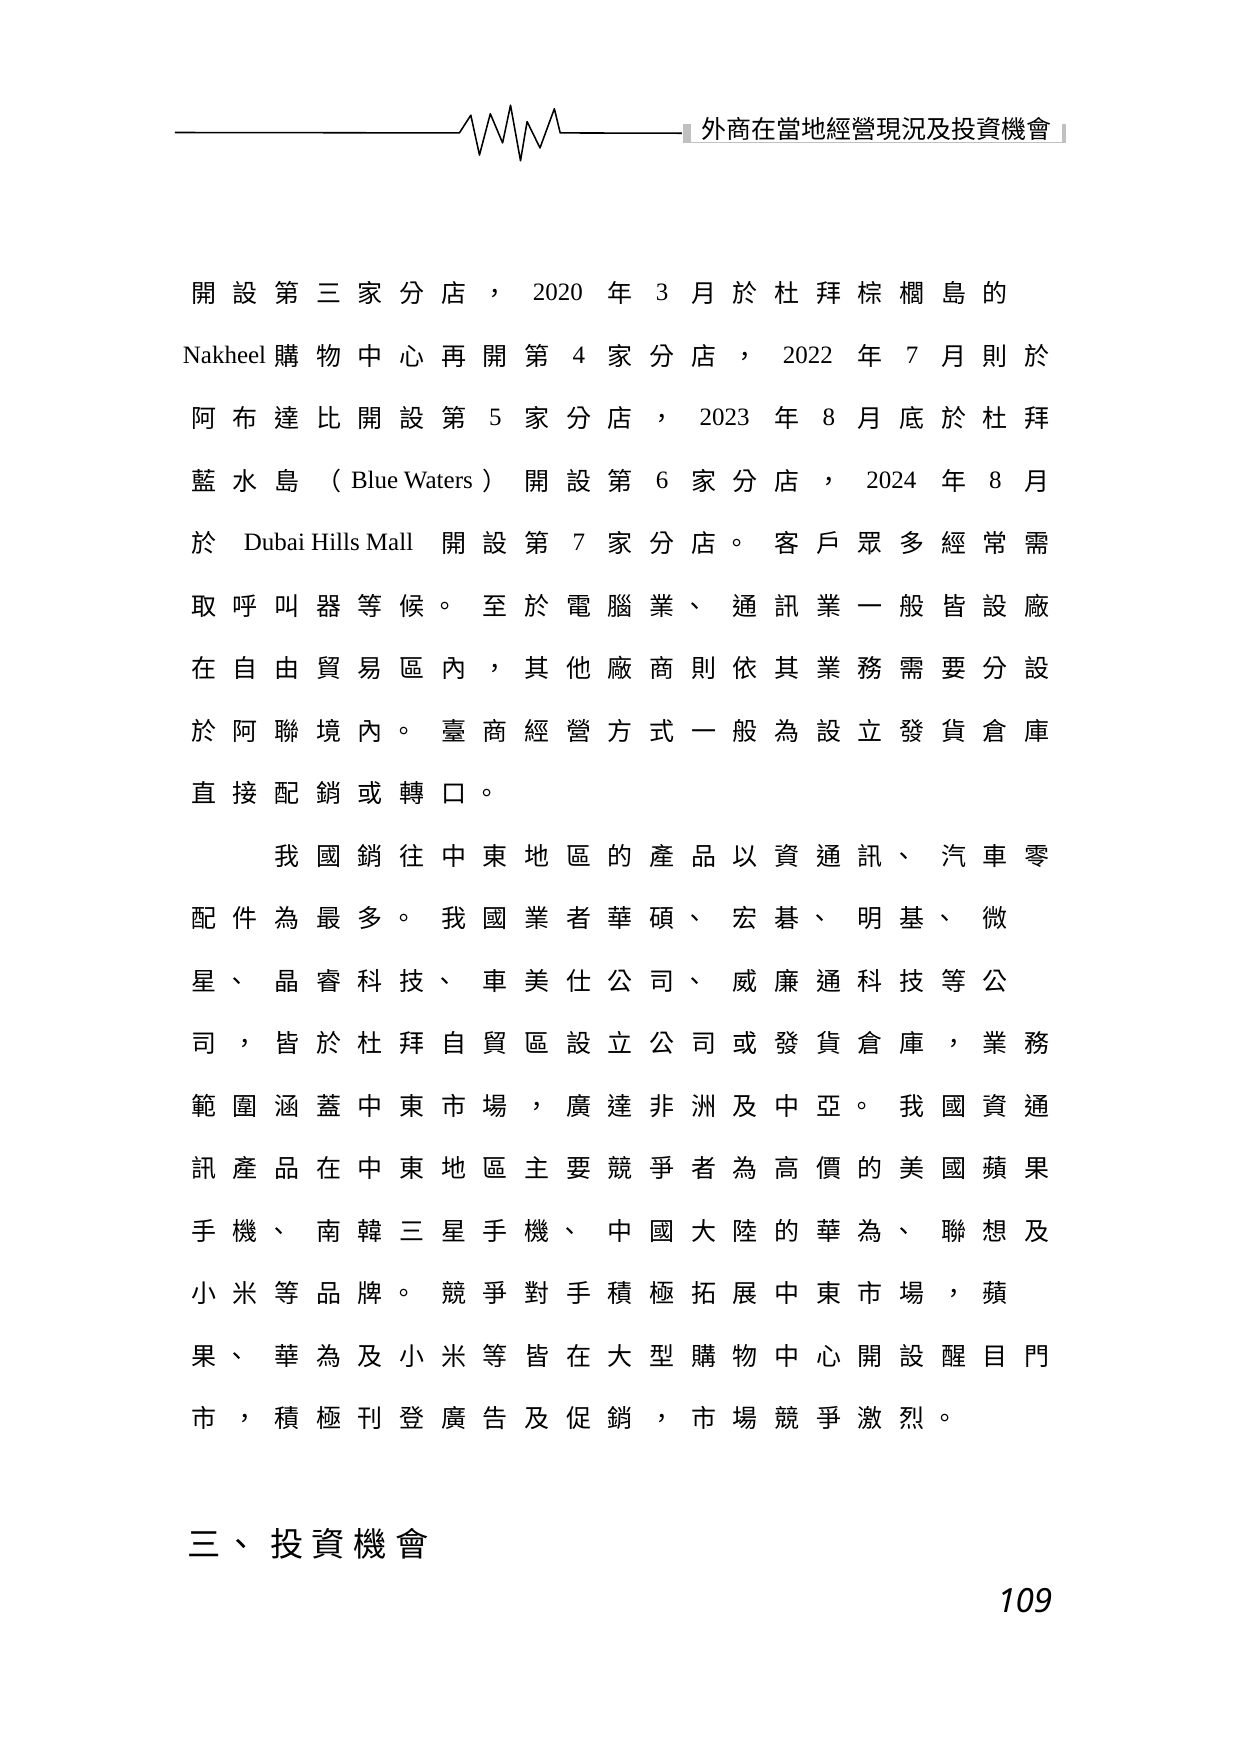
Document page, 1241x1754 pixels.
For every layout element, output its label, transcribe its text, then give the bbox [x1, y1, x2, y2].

text 三、投資機會 [183, 1500, 1058, 1563]
text 我國銷往中東地區的產品以資通訊、汽車零配件為最多。我國業者華碩、宏碁、明基、微星、晶睿科技、車美仕公司、威廉通科技等公司，皆於杜拜自貿區設立公司或發貨倉庫，業務範圍涵蓋中東市場，廣達非洲及中亞。我國資通訊產品在中東地區主要競爭者為高價的美國蘋果手機、南韓三星手機、中國大陸的華為、聯想及小米等品牌。競爭對手積極拓展中東市場，蘋果、華為及小米等皆在大型購物中心開設醒目門市，積極刊登廣告及促銷，市場競爭激烈。 [183, 813, 1058, 1438]
text 開設第三家分店，2020年3月於杜拜棕櫚島的Nakheel購物中心再開第4家分店，2022年7月則於阿布達比開設第5家分店，2023年8月底於杜拜藍水島（Blue Waters）開設第6家分店，2024年8月於Dubai Hills Mall開設第7家分店。客戶眾多經常需取呼叫器等候。至於電腦業、通訊業一般皆設廠在自由貿易區內，其他廠商則依其業務需要分設於阿聯境內。臺商經營方式一般為設立發貨倉庫直接配銷或轉口。 [183, 250, 1058, 813]
